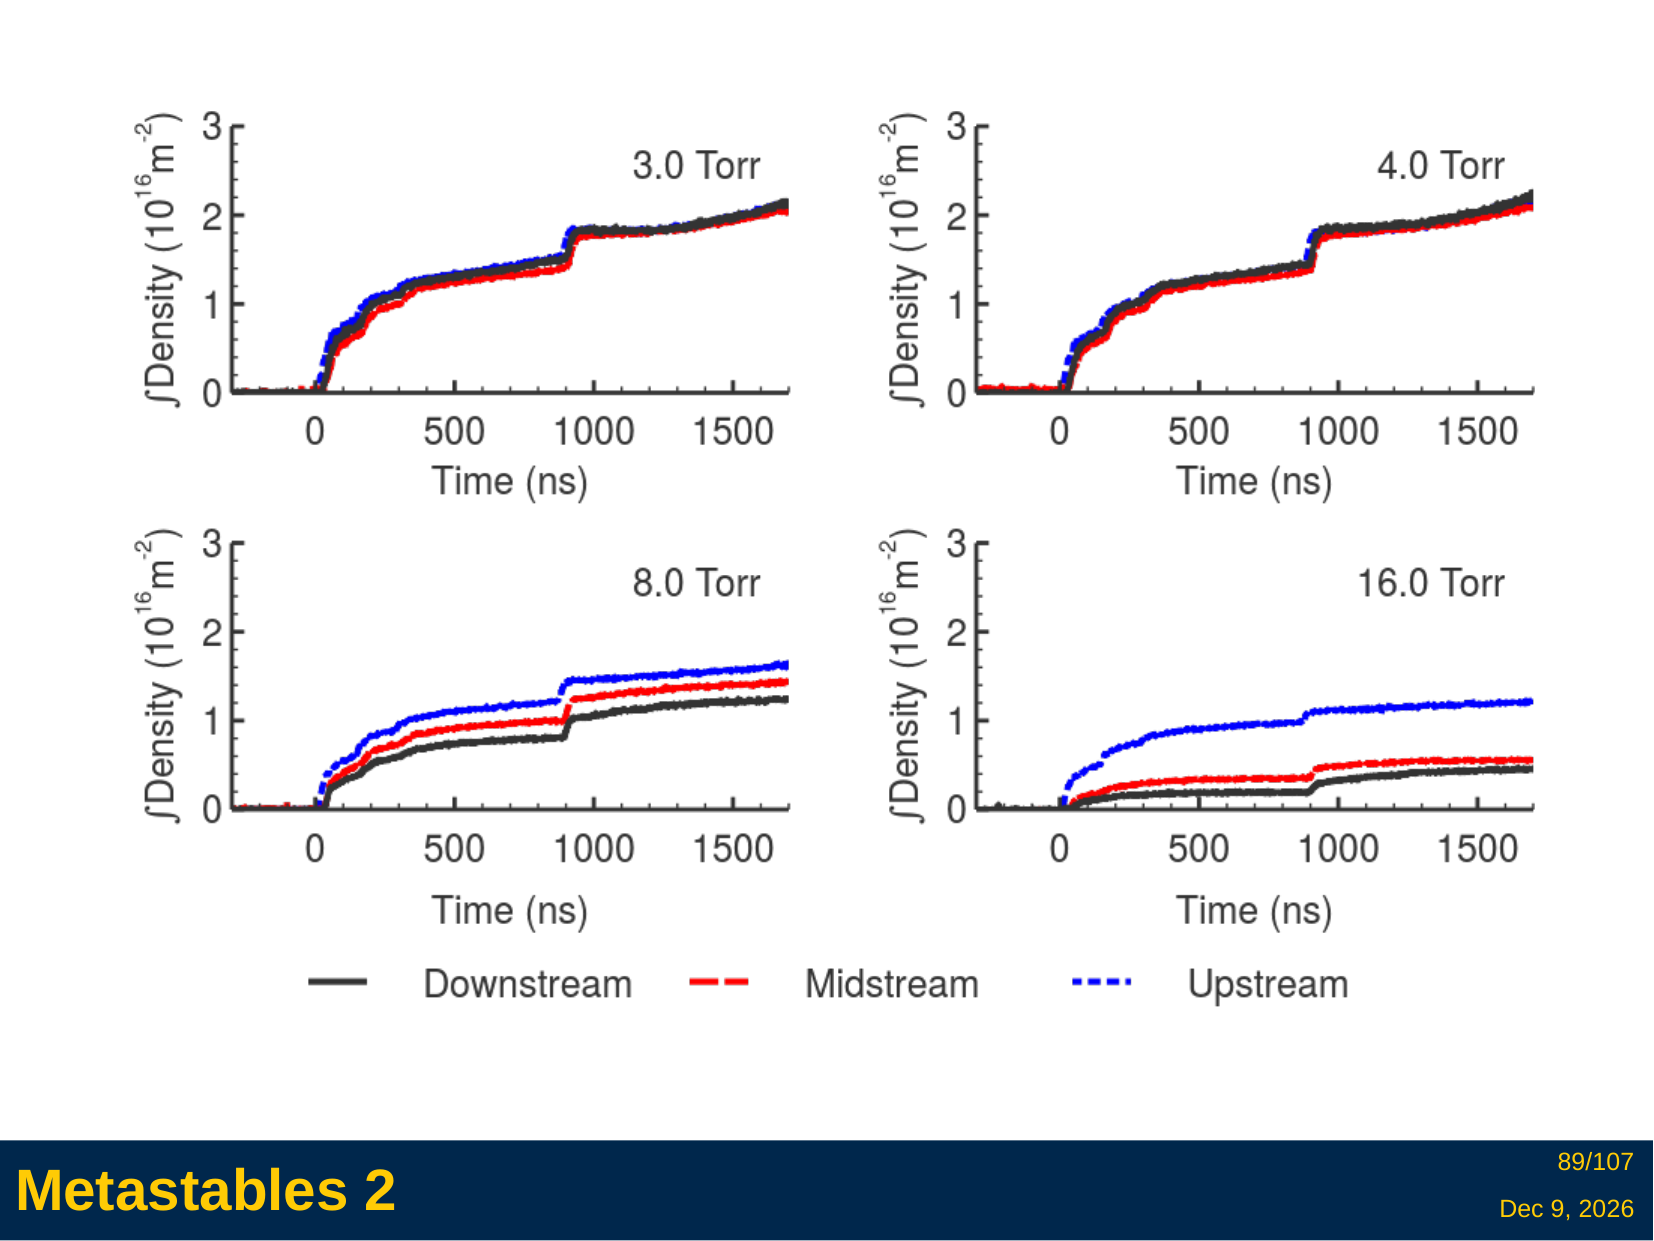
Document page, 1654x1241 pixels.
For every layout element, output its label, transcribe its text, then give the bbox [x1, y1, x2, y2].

title Metastables 2 [14, 1140, 1380, 1241]
picture [82, 89, 1571, 1035]
